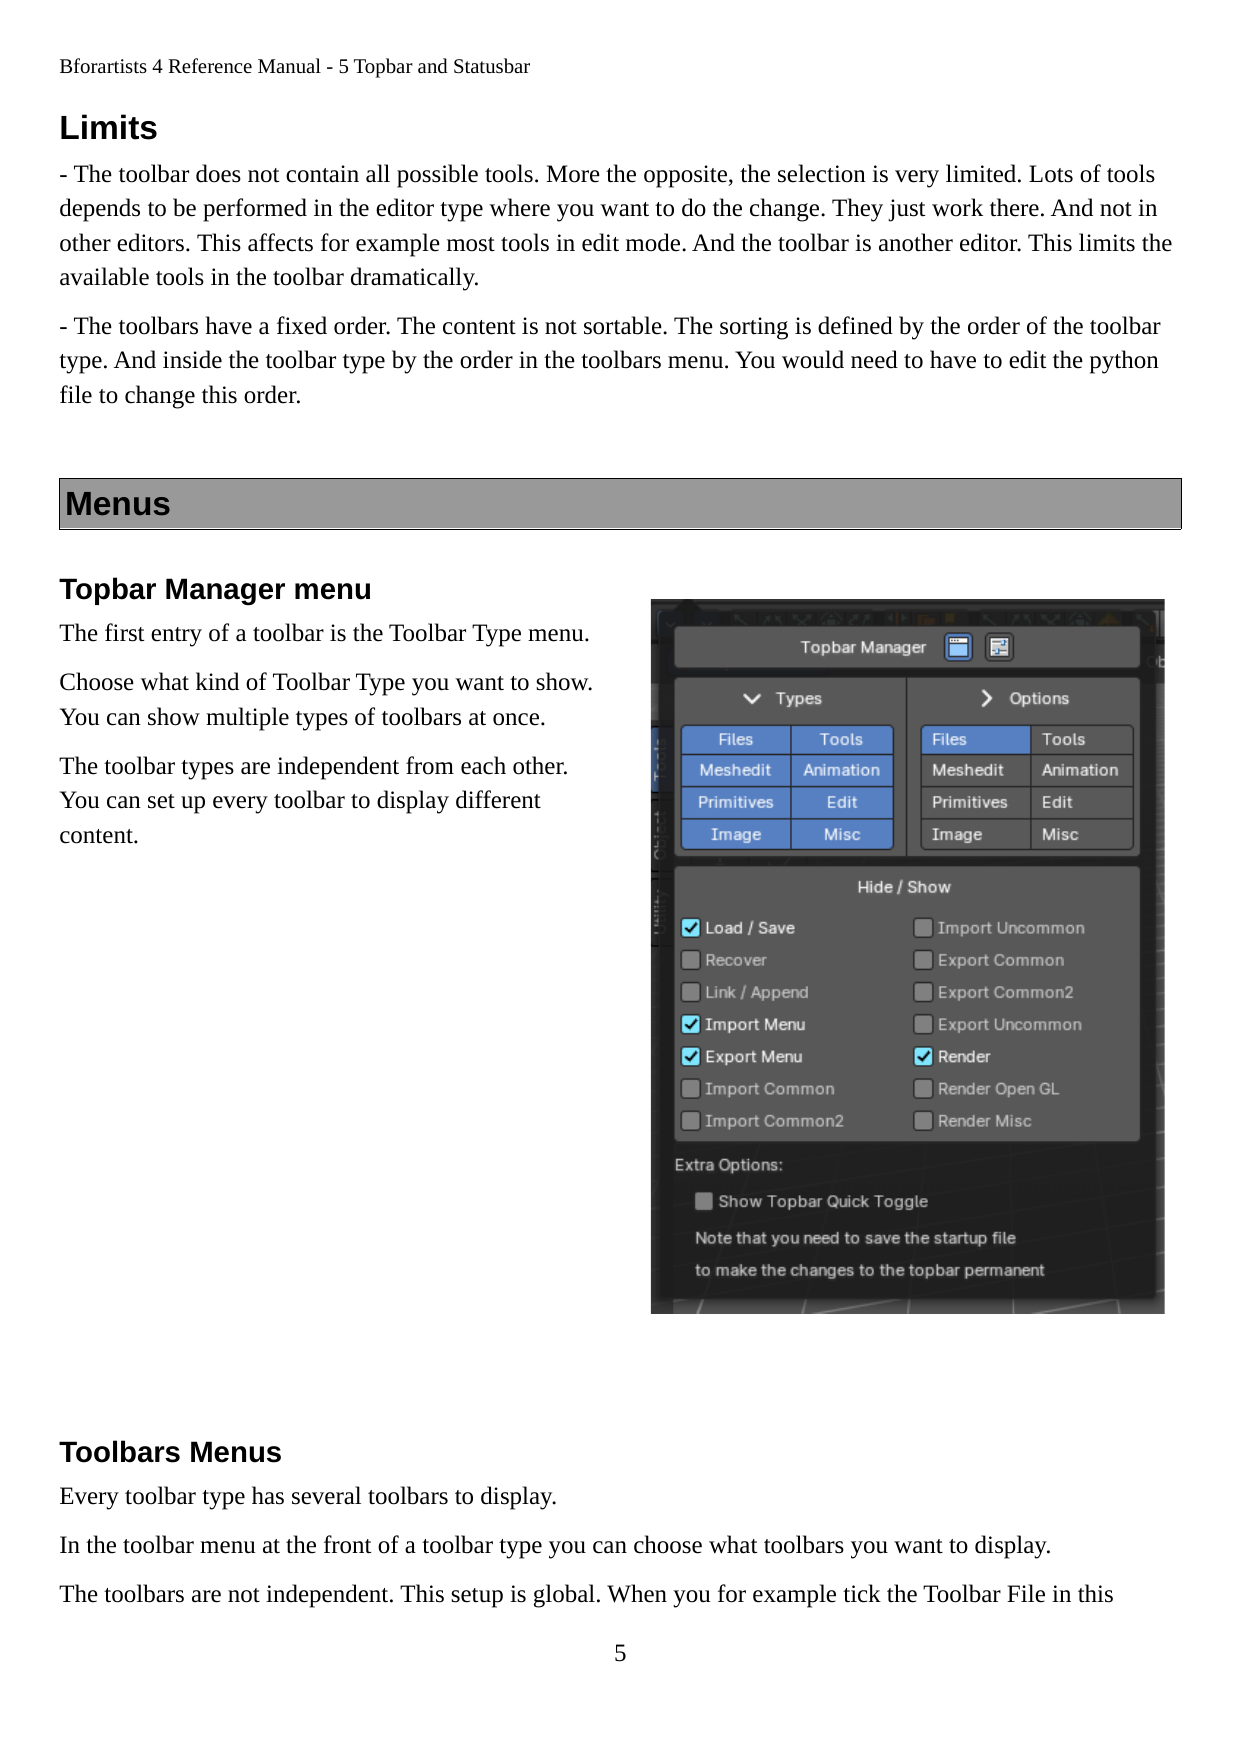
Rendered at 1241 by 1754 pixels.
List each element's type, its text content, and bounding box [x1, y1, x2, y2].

text The toolbar types are independent from each other. You can set up every toolbar to display different content. [59, 751, 650, 848]
picture [650, 599, 1165, 1314]
text The toolbars are not independent. This setup is global. When you for example tick the Toolbar File in this [59, 1579, 1181, 1608]
text The first entry of a toolbar is the Toolbar Type menu. [59, 618, 650, 647]
table_header Menus [60, 479, 1181, 528]
subtitle Topbar Manager menu [59, 572, 1181, 606]
text Choose what kind of Toolbar Type you want to show. You can show multiple types of toolbars at once. [59, 667, 650, 730]
text - The toolbars have a fixed order. The content is not sortable. The sorting is defined by the order of the toolbar type. And inside the toolbar type by the order in the toolbars menu. You would need to have to edit the python file to change this order. [59, 311, 1181, 409]
text - The toolbar does not contain all possible tools. More the opposite, the selection is very limited. Lots of tools depends to be performed in the editor type where you want to do the change. They just work there. And not in other editors. This affects for example most tools in edit mode. And the toolbar is another editor. This limits the available tools in the toolbar dramatically. [59, 159, 1181, 291]
subtitle Toolbars Menus [59, 1435, 1181, 1468]
text Every toolbar type has several toolbars to display. [59, 1481, 1181, 1510]
subtitle Limits [59, 107, 1181, 146]
text In the toolbar menu at the front of a toolbar type you can choose what toolbars you want to display. [59, 1530, 1181, 1559]
